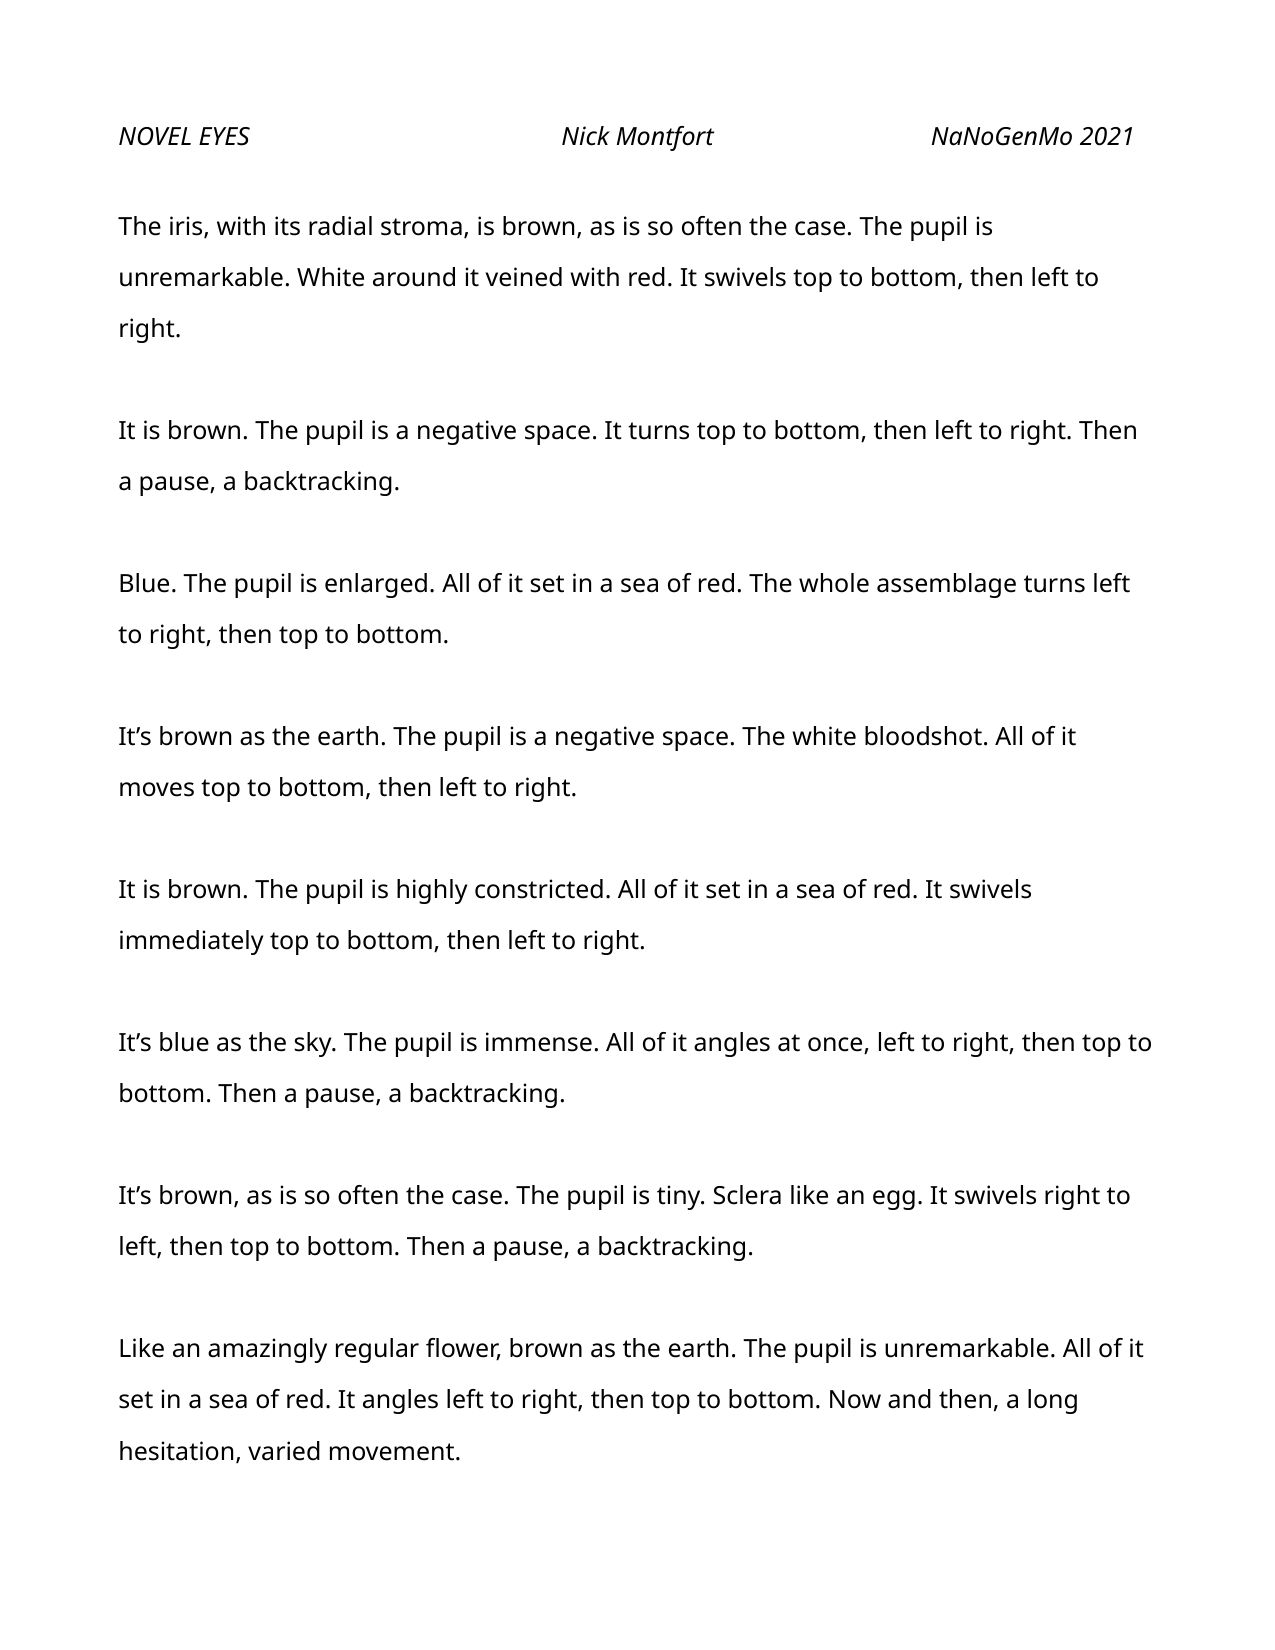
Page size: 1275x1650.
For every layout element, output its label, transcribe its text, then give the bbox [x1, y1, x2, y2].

text The iris, with its radial stroma, is brown, as is so often the case. The pupil is unremarkable. White around it veined with red. It swivels top to bottom, then left to right. [118, 208, 1157, 344]
text It’s brown as the earth. The pupil is a negative space. The white bloodshot. All of it moves top to bottom, then left to right. [118, 718, 1157, 804]
text Like an amazingly regular flower, brown as the earth. The pupil is unremarkable. All of it set in a sea of red. It angles left to right, then top to bottom. Now and then, a long hesitation, varied movement. [118, 1331, 1157, 1467]
text Blue. The pupil is enlarged. All of it set in a sea of red. The whole assemblage turns left to right, then top to bottom. [118, 565, 1157, 651]
text It’s brown, as is so often the case. The pupil is tiny. Sclera like an egg. It swivels right to left, then top to bottom. Then a pause, a backtracking. [118, 1178, 1157, 1263]
text It’s blue as the sky. The pupil is immense. All of it angles at once, left to right, then top to bottom. Then a pause, a backtracking. [118, 1025, 1157, 1110]
text It is brown. The pupil is highly constricted. All of it set in a sea of red. It swivels immediately top to bottom, then left to right. [118, 872, 1157, 957]
text It is brown. The pupil is a negative space. It turns top to bottom, then left to right. Then a pause, a backtracking. [118, 412, 1157, 497]
